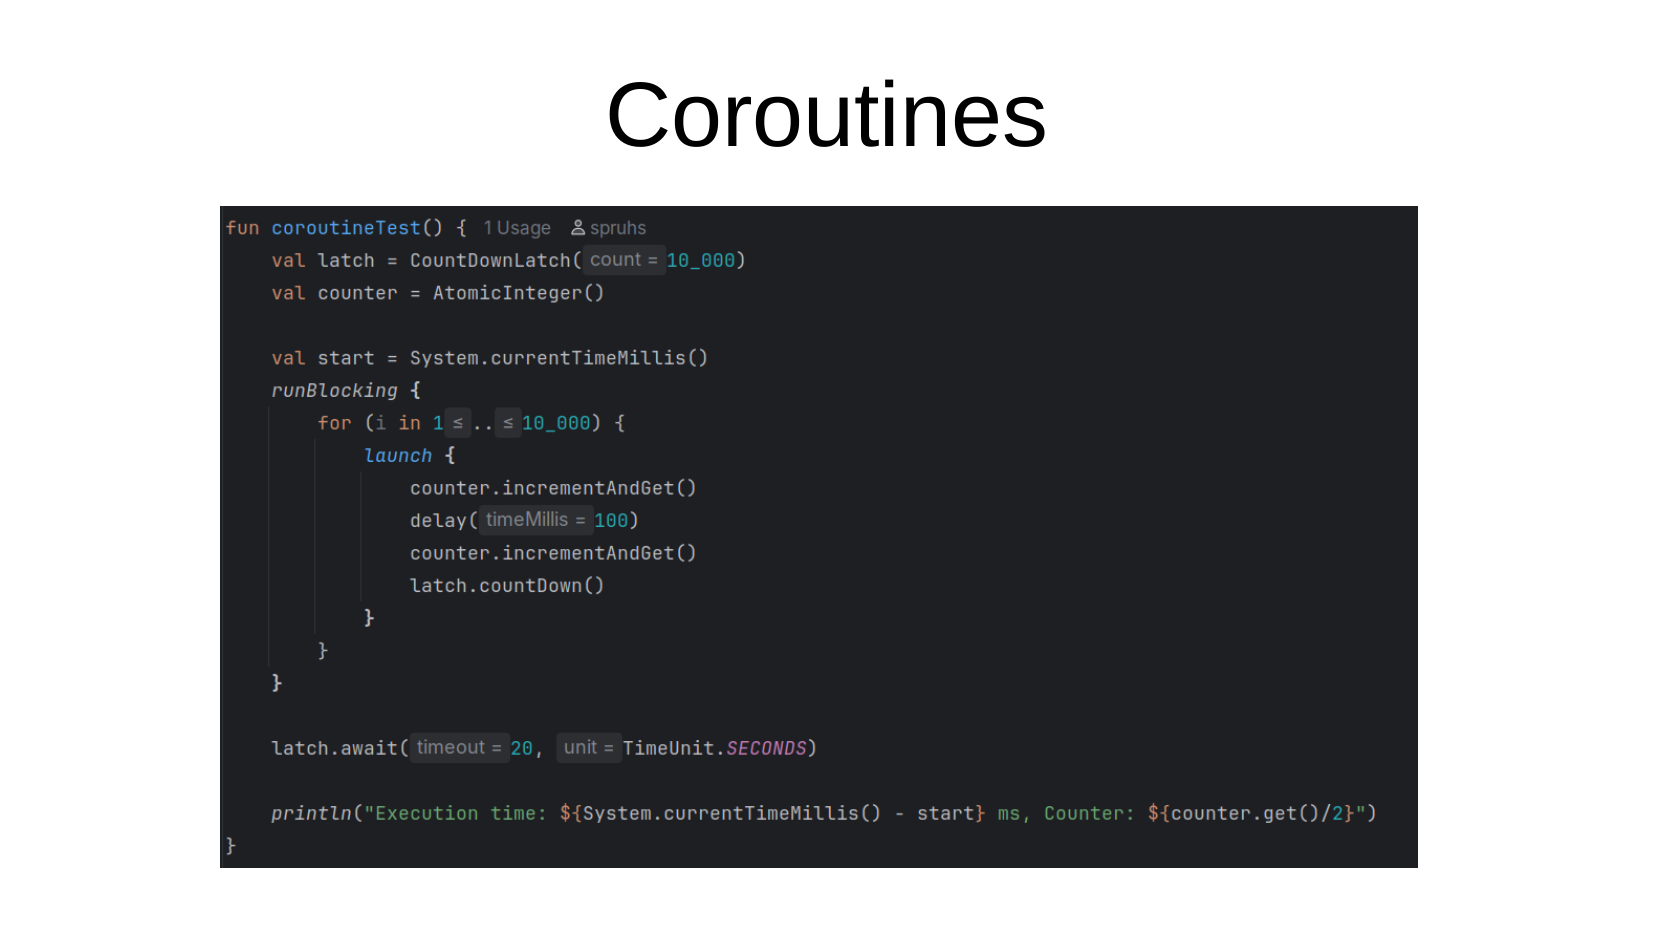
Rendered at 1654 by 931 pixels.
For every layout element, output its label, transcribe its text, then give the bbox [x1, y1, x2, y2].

title Coroutines [82, 37, 1571, 193]
picture [220, 206, 1418, 868]
